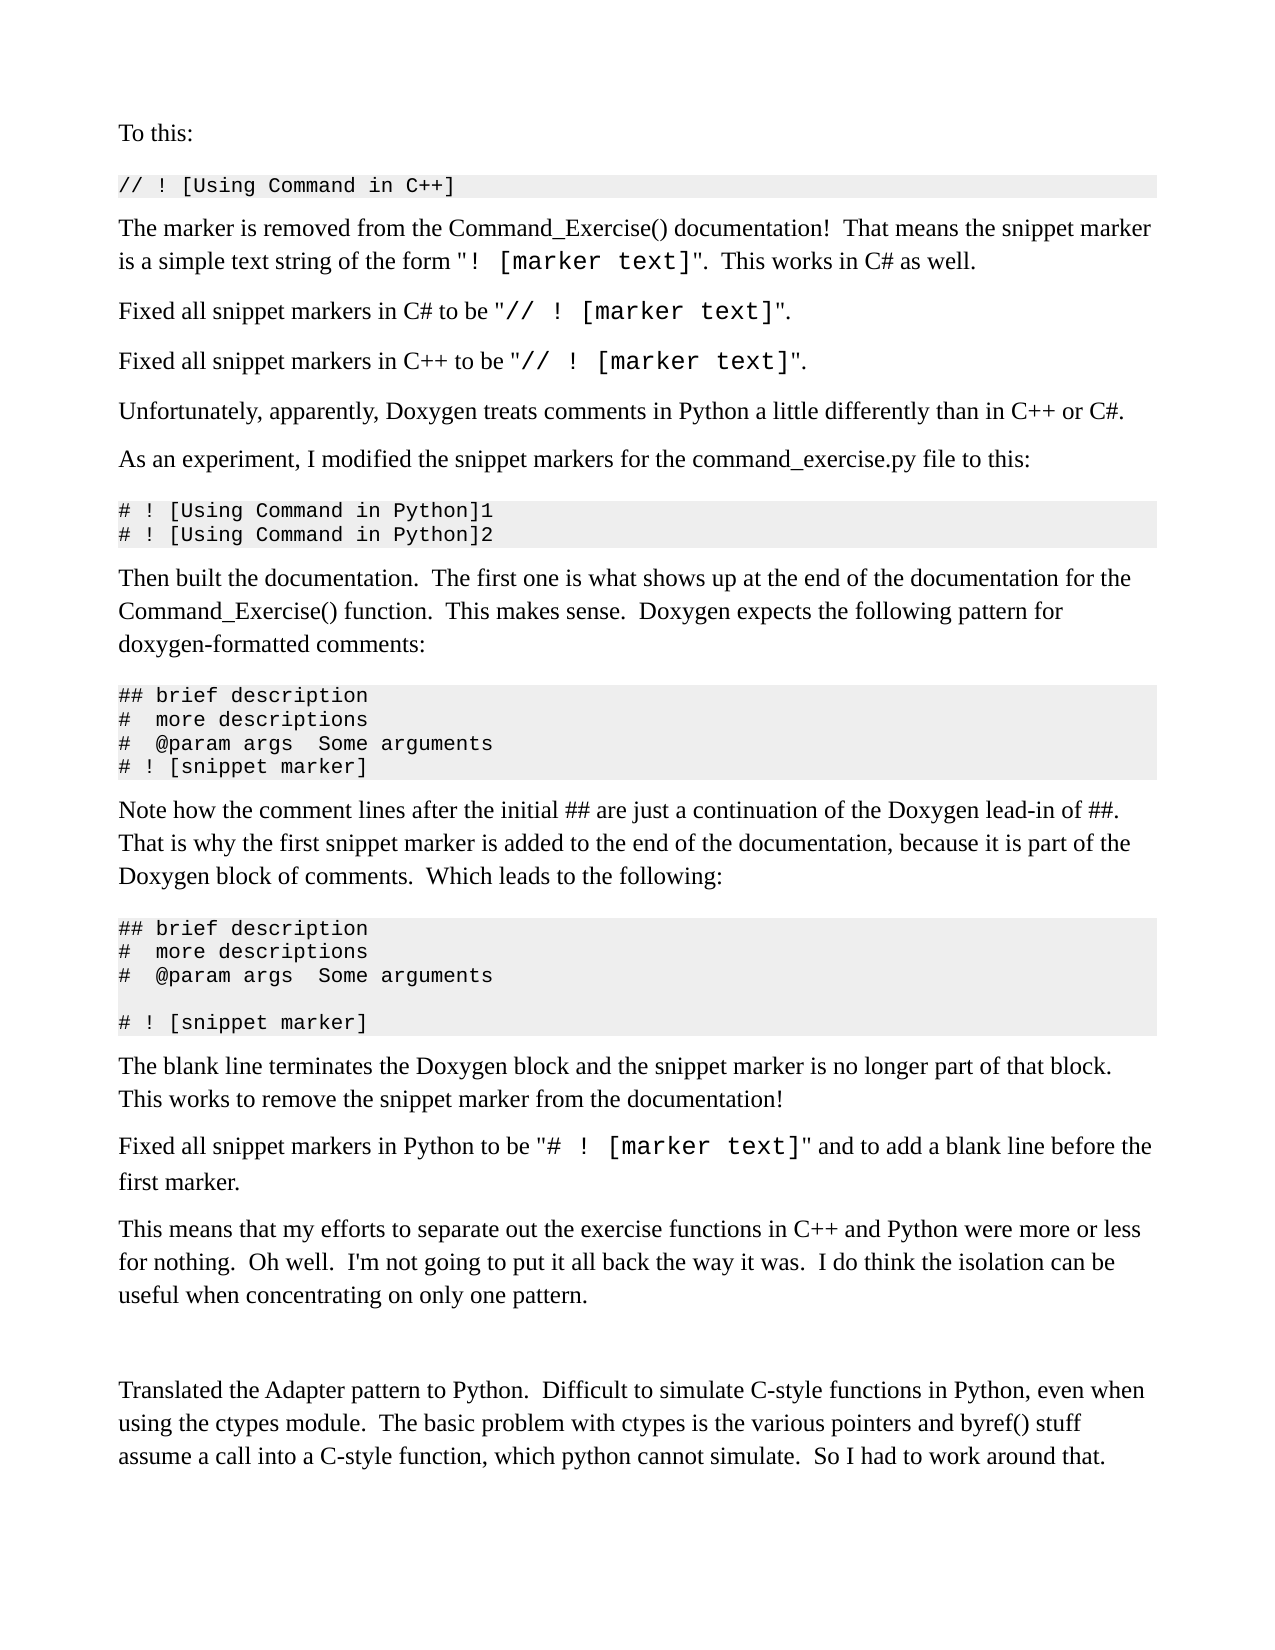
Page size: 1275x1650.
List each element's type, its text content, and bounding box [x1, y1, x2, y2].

text To this: [118, 118, 1157, 147]
text # more descriptions [118, 709, 1157, 733]
text Fixed all snippet markers in Python to be "# ! [marker text]" and to add a blank line before the first marker. [118, 1131, 1157, 1195]
text As an experiment, I modified the snippet markers for the command_exercise.py file to this: [118, 444, 1157, 473]
text # ! [snippet marker] [118, 1012, 1157, 1036]
text # ! [snippet marker] [118, 756, 1157, 780]
text Then built the documentation. The first one is what shows up at the end of the documentation for the Command_Exercise() function. This makes sense. Doxygen expects the following pattern for doxygen-formatted comments: [118, 563, 1157, 658]
text Unfortunately, apparently, Doxygen treats comments in Python a little differently than in C++ or C#. [118, 396, 1157, 425]
text # @param args Some arguments [118, 965, 1157, 988]
text Fixed all snippet markers in C++ to be "// ! [marker text]". [118, 346, 1157, 377]
text Fixed all snippet markers in C# to be "// ! [marker text]". [118, 296, 1157, 327]
text # ! [Using Command in Python]1 [118, 501, 1157, 524]
text # ! [Using Command in Python]2 [118, 524, 1157, 548]
text ## brief description [118, 685, 1157, 709]
text # more descriptions [118, 941, 1157, 965]
text Translated the Adapter pattern to Python. Difficult to simulate C-style functions in Python, even when using the ctypes module. The basic problem with ctypes is the various pointers and byref() stuff assume a call into a C-style function, which python cannot simulate. So I had to work around that. [118, 1375, 1157, 1470]
text This means that my efforts to separate out the exercise functions in C++ and Python were more or less for nothing. Oh well. I'm not going to put it all back the way it was. I do think the isolation can be useful when concentrating on only one pattern. [118, 1214, 1157, 1309]
text The blank line terminates the Doxygen block and the snippet marker is no longer part of that block. This works to remove the snippet marker from the documentation! [118, 1051, 1157, 1113]
text # @param args Some arguments [118, 733, 1157, 756]
text // ! [Using Command in C++] [118, 175, 1157, 198]
text ## brief description [118, 918, 1157, 941]
text The marker is removed from the Command_Exercise() documentation! That means the snippet marker is a simple text string of the form "! [marker text]". This works in C# as well. [118, 213, 1157, 277]
text Note how the comment lines after the initial ## are just a continuation of the Doxygen lead-in of ##. That is why the first snippet marker is added to the end of the documentation, because it is part of the Doxygen block of comments. Which leads to the following: [118, 795, 1157, 890]
